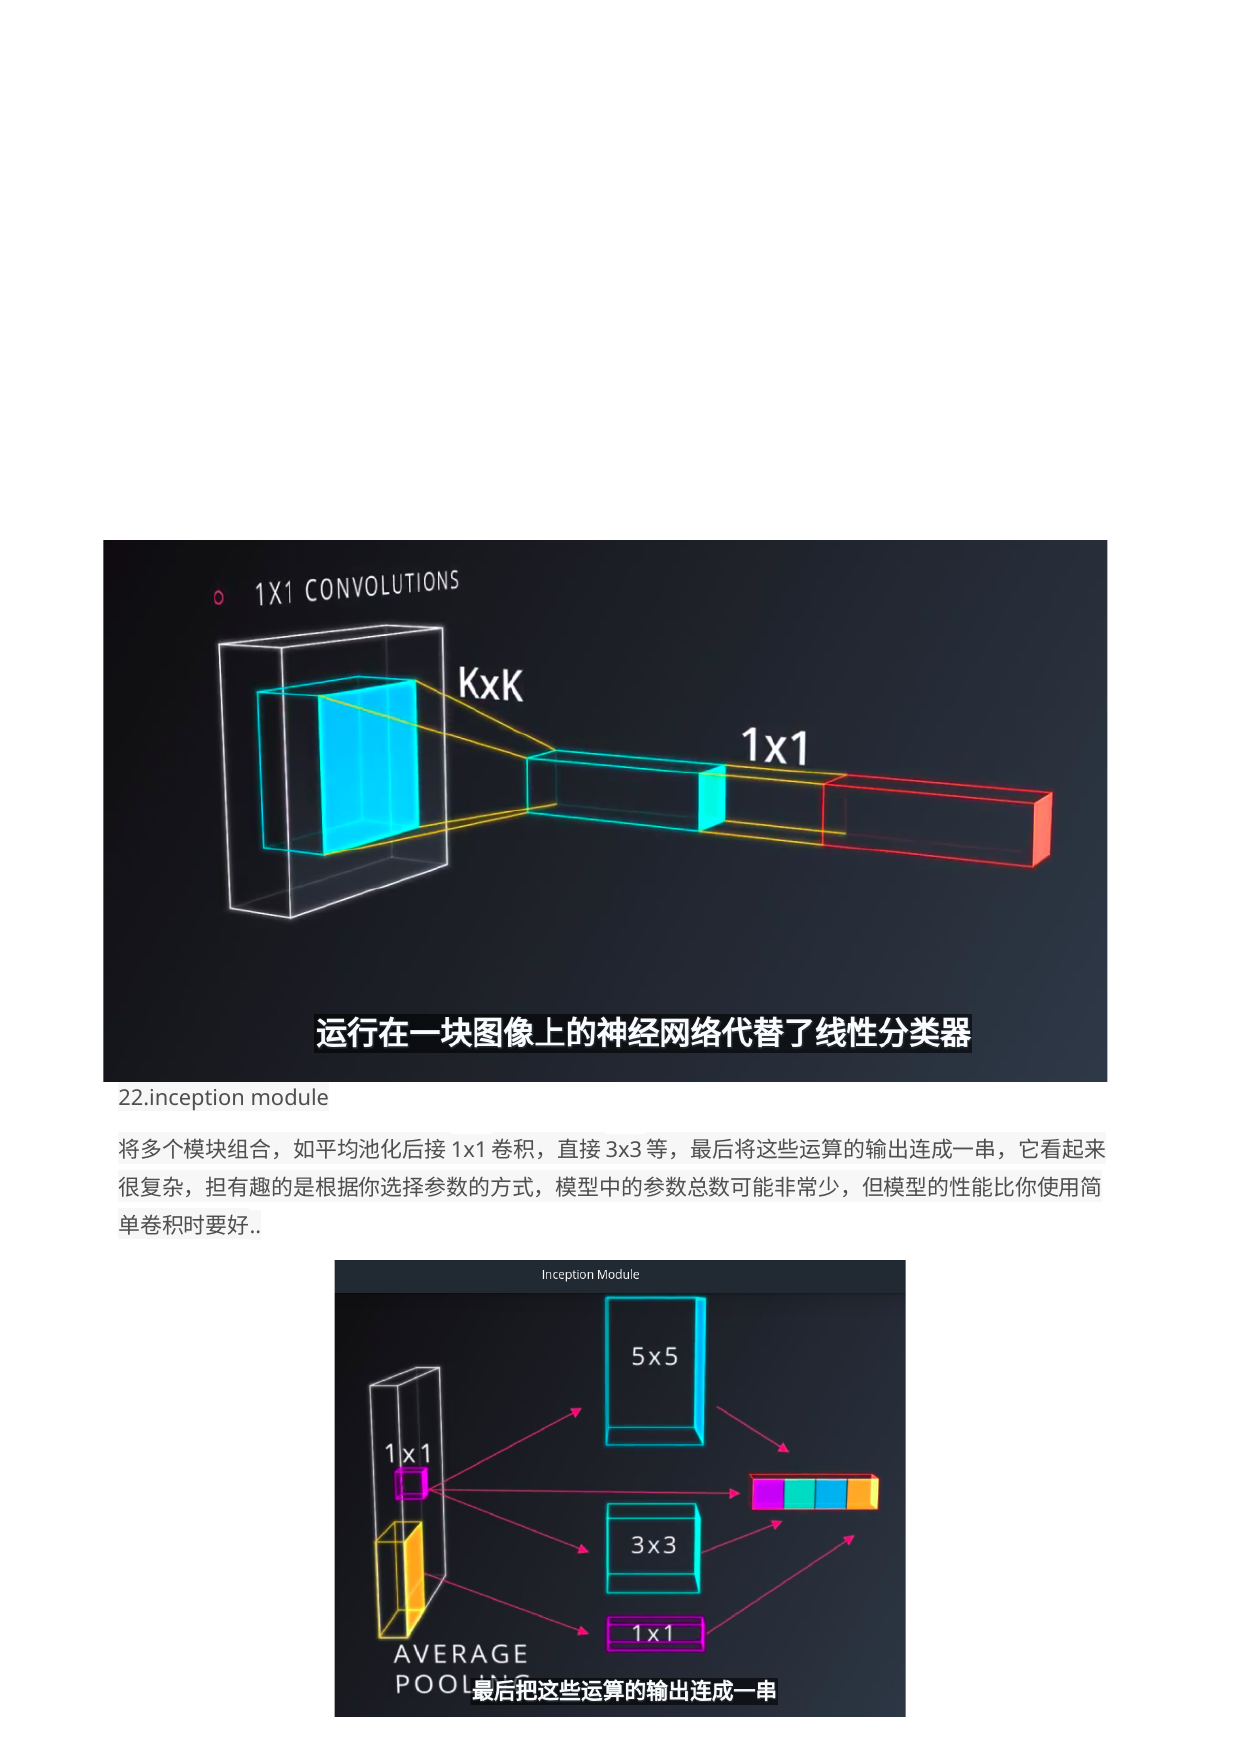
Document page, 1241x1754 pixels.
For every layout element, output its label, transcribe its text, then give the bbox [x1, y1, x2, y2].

text 将多个模块组合，如平均池化后接1x1卷积，直接3x3等，最后将这些运算的输出连成一串，它看起来很复杂，担有趣的是根据你选择参数的方式，模型中的参数总数可能非常少，但模型的性能比你使用简单卷积时要好.. [118, 1132, 1122, 1240]
text 22.inception module [118, 658, 1122, 1111]
